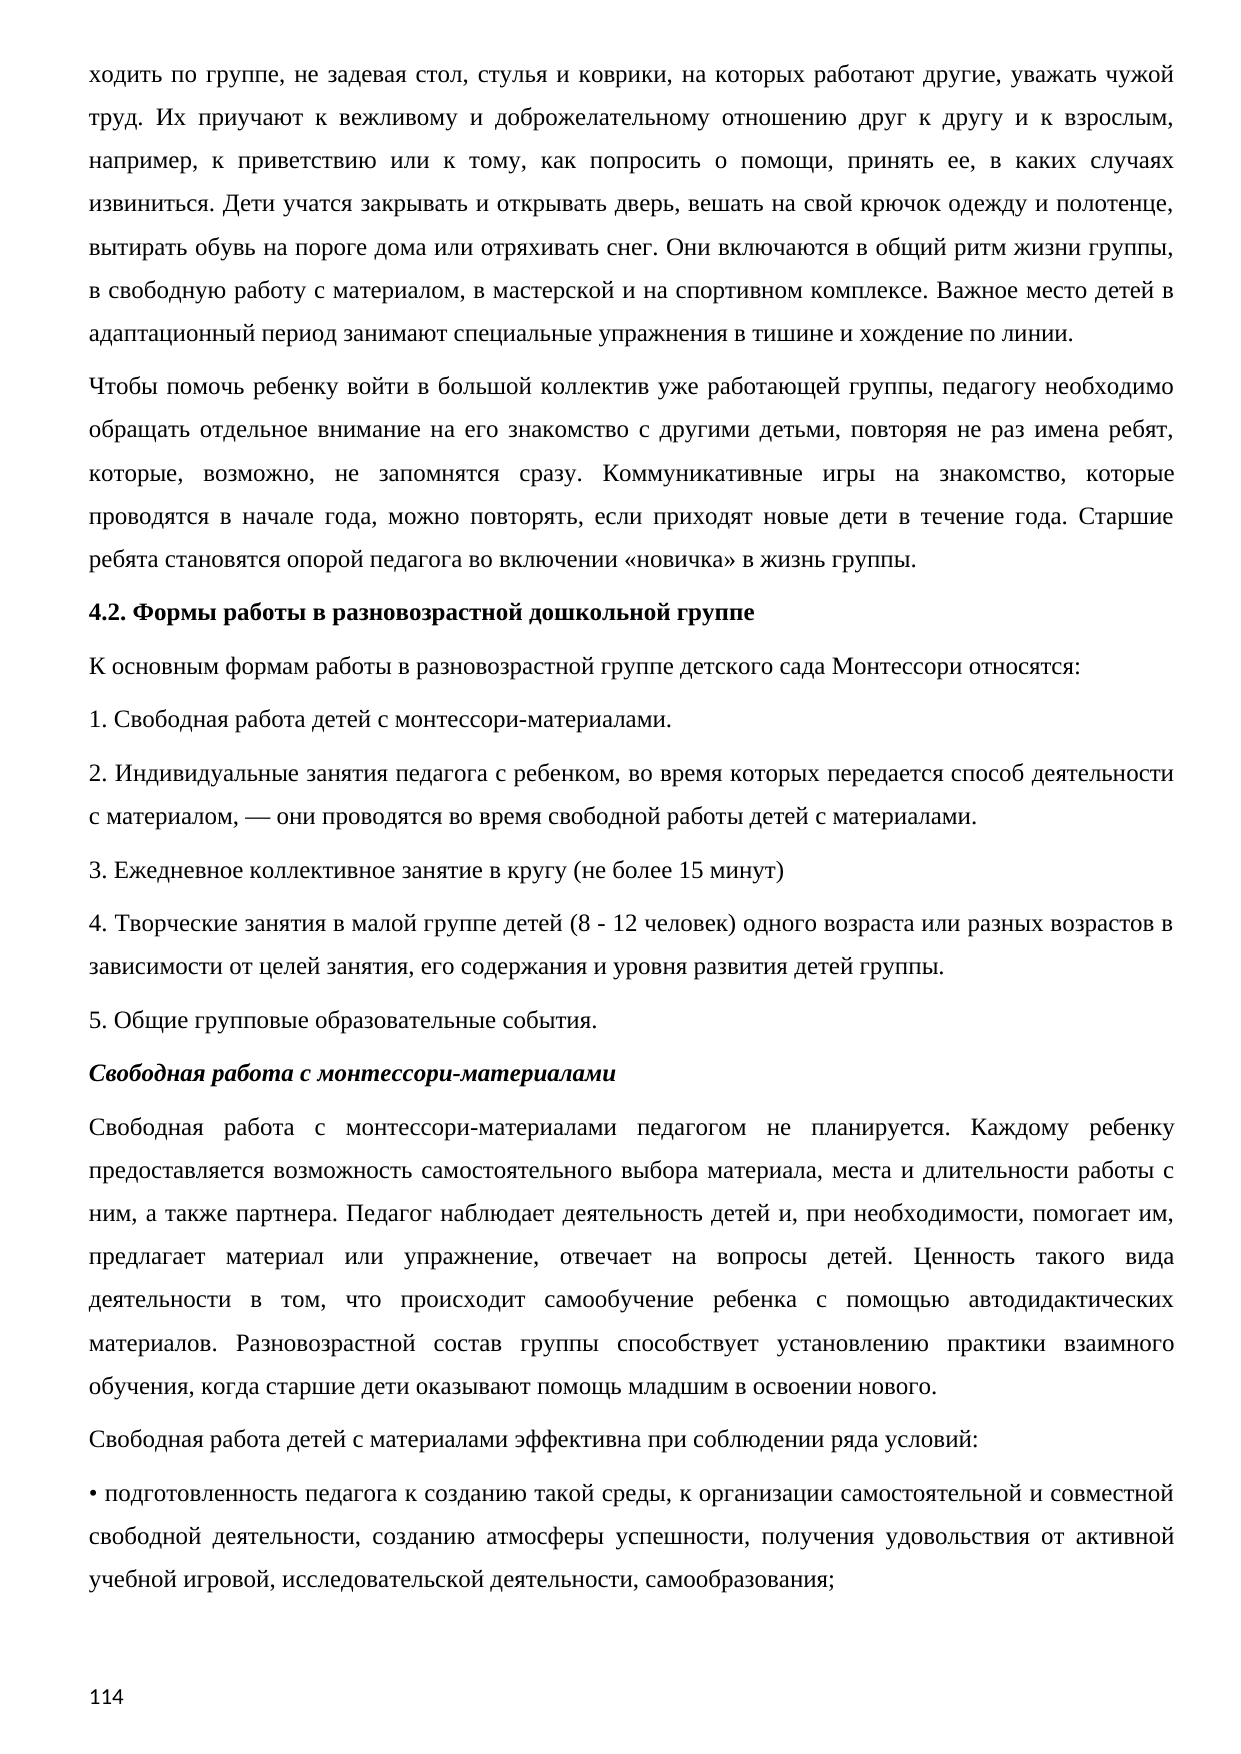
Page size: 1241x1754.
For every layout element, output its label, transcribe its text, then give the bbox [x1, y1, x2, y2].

text 2. Индивидуальные занятия педагога с ребенком, во время которых передается способ деятельности с материалом, — они проводятся во время свободной работы детей с материалами. [89, 758, 1175, 830]
text 1. Свободная работа детей с монтессори-материалами. [89, 704, 1175, 733]
text Свободная работа детей с материалами эффективна при соблюдении ряда условий: [89, 1424, 1175, 1453]
text 3. Ежедневное коллективное занятие в кругу (не более 15 минут) [89, 855, 1175, 883]
text Свободная работа с монтессори-материалами [89, 1058, 1175, 1087]
text ходить по группе, не задевая стол, стулья и коврики, на которых работают другие, уважать чужой труд. Их приучают к вежливому и доброжелательному отношению друг к другу и к взрослым, например, к приветствию или к тому, как попросить о помощи, принять ее, в каких случаях извиниться. Дети учатся закрывать и открывать дверь, вешать на свой крючок одежду и полотенце, вытирать обувь на пороге дома или отряхивать снег. Они включаются в общий ритм жизни группы, в свободную работу с материалом, в мастерской и на спортивном комплексе. Важное место детей в адаптационный период занимают специальные упражнения в тишине и хождение по линии. [89, 59, 1175, 347]
text 4.2. Формы работы в разновозрастной дошкольной группе [89, 597, 1175, 626]
text 4. Творческие занятия в малой группе детей (8 - 12 человек) одного возраста или разных возрастов в зависимости от целей занятия, его содержания и уровня развития детей группы. [89, 908, 1175, 980]
text Свободная работа с монтессори-материалами педагогом не планируется. Каждому ребенку предоставляется возможность самостоятельного выбора материала, места и длительности работы с ним, а также партнера. Педагог наблюдает деятельность детей и, при необходимости, помогает им, предлагает материал или упражнение, отвечает на вопросы детей. Ценность такого вида деятельности в том, что происходит самообучение ребенка с помощью автодидактических материалов. Разновозрастной состав группы способствует установлению практики взаимного обучения, когда старшие дети оказывают помощь младшим в освоении нового. [89, 1112, 1175, 1399]
text 5. Общие групповые образовательные события. [89, 1005, 1175, 1034]
text К основным формам работы в разновозрастной группе детского сада Монтессори относятся: [89, 651, 1175, 680]
text • подготовленность педагога к созданию такой среды, к организации самостоятельной и совместной свободной деятельности, созданию атмосферы успешности, получения удовольствия от активной учебной игровой, исследовательской деятельности, самообразования; [89, 1478, 1175, 1593]
text Чтобы помочь ребенку войти в большой коллектив уже работающей группы, педагогу необходимо обращать отдельное внимание на его знакомство с другими детьми, повторяя не раз имена ребят, которые, возможно, не запомнятся сразу. Коммуникативные игры на знакомство, которые проводятся в начале года, можно повторять, если приходят новые дети в течение года. Старшие ребята становятся опорой педагога во включении «новичка» в жизнь группы. [89, 371, 1175, 573]
